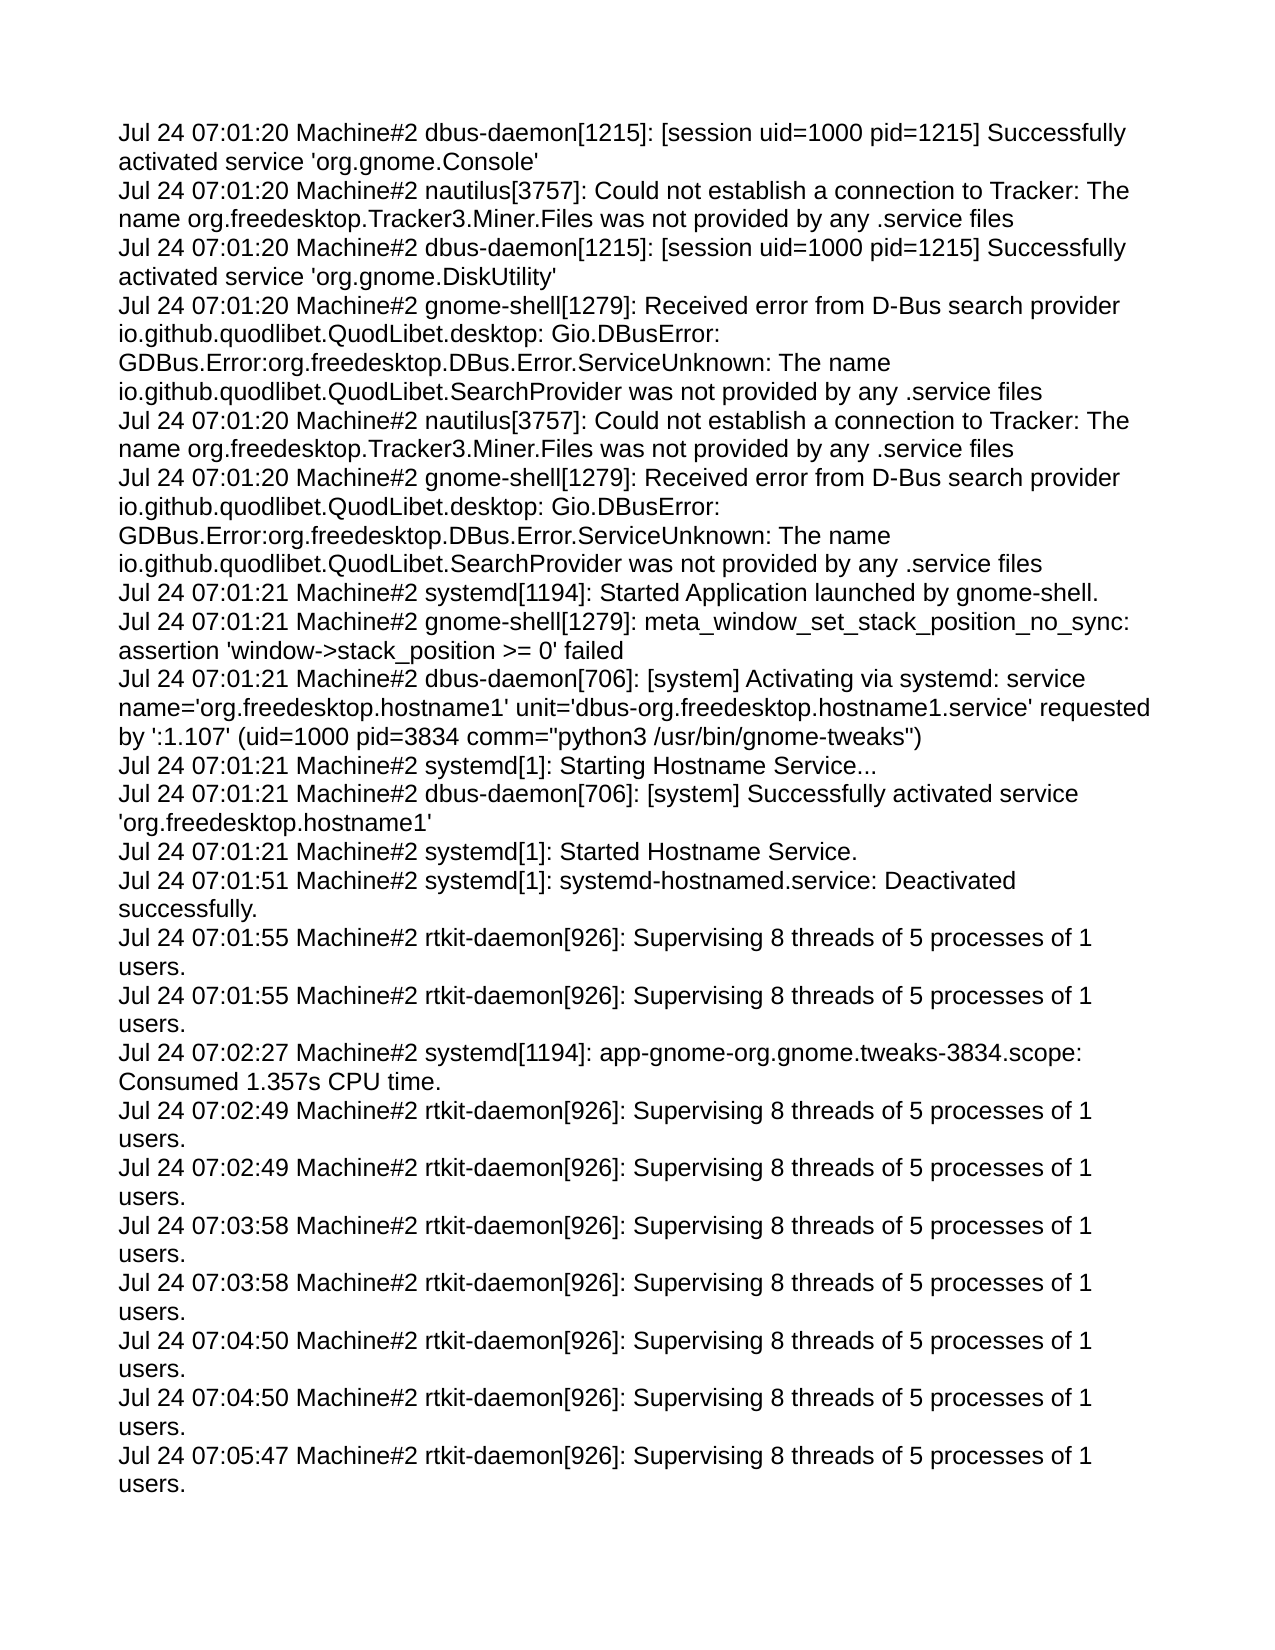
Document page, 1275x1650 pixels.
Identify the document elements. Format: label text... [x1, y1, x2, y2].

text Jul 24 07:03:58 Machine#2 rtkit-daemon[926]: Supervising 8 threads of 5 processes of 1 users. [118, 1211, 1157, 1268]
text Jul 24 07:01:21 Machine#2 gnome-shell[1279]: meta_window_set_stack_position_no_sync: assertion 'window->stack_position >= 0' failed [118, 607, 1157, 664]
text Jul 24 07:01:21 Machine#2 systemd[1194]: Started Application launched by gnome-shell. [118, 578, 1157, 607]
text Jul 24 07:01:20 Machine#2 dbus-daemon[1215]: [session uid=1000 pid=1215] Successfully activated service 'org.gnome.Console' [118, 118, 1157, 176]
text Jul 24 07:03:58 Machine#2 rtkit-daemon[926]: Supervising 8 threads of 5 processes of 1 users. [118, 1268, 1157, 1326]
text Jul 24 07:01:21 Machine#2 dbus-daemon[706]: [system] Successfully activated service 'org.freedesktop.hostname1' [118, 779, 1157, 837]
text Jul 24 07:04:50 Machine#2 rtkit-daemon[926]: Supervising 8 threads of 5 processes of 1 users. [118, 1383, 1157, 1441]
text Jul 24 07:02:49 Machine#2 rtkit-daemon[926]: Supervising 8 threads of 5 processes of 1 users. [118, 1096, 1157, 1153]
text Jul 24 07:01:20 Machine#2 nautilus[3757]: Could not establish a connection to Tracker: The name org.freedesktop.Tracker3.Miner.Files was not provided by any .service files [118, 176, 1157, 233]
text Jul 24 07:01:55 Machine#2 rtkit-daemon[926]: Supervising 8 threads of 5 processes of 1 users. [118, 923, 1157, 981]
text Jul 24 07:01:21 Machine#2 systemd[1]: Starting Hostname Service... [118, 751, 1157, 779]
text Jul 24 07:01:51 Machine#2 systemd[1]: systemd-hostnamed.service: Deactivated successfully. [118, 866, 1157, 923]
text Jul 24 07:02:27 Machine#2 systemd[1194]: app-gnome-org.gnome.tweaks-3834.scope: Consumed 1.357s CPU time. [118, 1038, 1157, 1096]
text Jul 24 07:01:20 Machine#2 gnome-shell[1279]: Received error from D-Bus search provider io.github.quodlibet.QuodLibet.desktop: Gio.DBusError: GDBus.Error:org.freedesktop.DBus.Error.ServiceUnknown: The name io.github.quodlibet.QuodLibet.SearchProvider was not provided by any .service files [118, 291, 1157, 406]
text Jul 24 07:01:20 Machine#2 dbus-daemon[1215]: [session uid=1000 pid=1215] Successfully activated service 'org.gnome.DiskUtility' [118, 233, 1157, 291]
text Jul 24 07:01:21 Machine#2 systemd[1]: Started Hostname Service. [118, 837, 1157, 866]
text Jul 24 07:05:47 Machine#2 rtkit-daemon[926]: Supervising 8 threads of 5 processes of 1 users. [118, 1441, 1157, 1498]
text Jul 24 07:01:21 Machine#2 dbus-daemon[706]: [system] Activating via systemd: service name='org.freedesktop.hostname1' unit='dbus-org.freedesktop.hostname1.service' requested by ':1.107' (uid=1000 pid=3834 comm="python3 /usr/bin/gnome-tweaks") [118, 664, 1157, 751]
text Jul 24 07:01:55 Machine#2 rtkit-daemon[926]: Supervising 8 threads of 5 processes of 1 users. [118, 981, 1157, 1038]
text Jul 24 07:04:50 Machine#2 rtkit-daemon[926]: Supervising 8 threads of 5 processes of 1 users. [118, 1326, 1157, 1383]
text Jul 24 07:02:49 Machine#2 rtkit-daemon[926]: Supervising 8 threads of 5 processes of 1 users. [118, 1153, 1157, 1211]
text Jul 24 07:01:20 Machine#2 gnome-shell[1279]: Received error from D-Bus search provider io.github.quodlibet.QuodLibet.desktop: Gio.DBusError: GDBus.Error:org.freedesktop.DBus.Error.ServiceUnknown: The name io.github.quodlibet.QuodLibet.SearchProvider was not provided by any .service files [118, 463, 1157, 578]
text Jul 24 07:01:20 Machine#2 nautilus[3757]: Could not establish a connection to Tracker: The name org.freedesktop.Tracker3.Miner.Files was not provided by any .service files [118, 406, 1157, 463]
